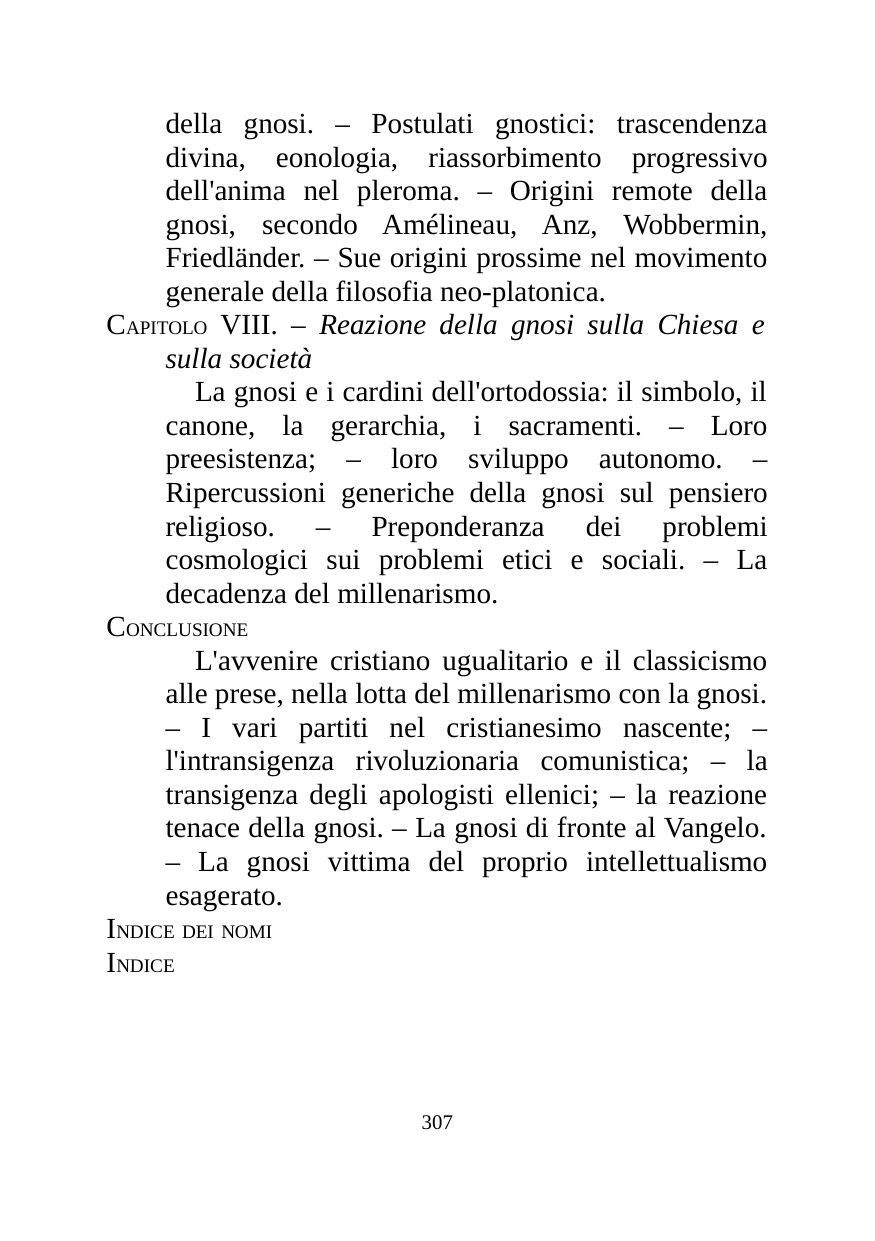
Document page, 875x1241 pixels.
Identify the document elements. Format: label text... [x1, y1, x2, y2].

text Indice dei nomi [106, 911, 768, 945]
text Conclusione [106, 609, 768, 643]
text della gnosi. – Postulati gnostici: trascendenza divina, eonologia, riassorbimento progressivo dell'anima nel pleroma. – Origini remote della gnosi, secondo Amélineau, Anz, Wobbermin, Friedländer. – Sue origini prossime nel movimento generale della filosofia neo-platonica. [165, 106, 768, 307]
text Capitolo VIII. – Reazione della gnosi sulla Chiesa e sulla società [106, 307, 768, 374]
text La gnosi e i cardini dell'ortodossia: il simbolo, il canone, la gerarchia, i sacramenti. – Loro preesistenza; – loro sviluppo autonomo. – Ripercussioni generiche della gnosi sul pensiero religioso. – Preponderanza dei problemi cosmologici sui problemi etici e sociali. – La decadenza del millenarismo. [165, 374, 768, 609]
text L'avvenire cristiano ugualitario e il classicismo alle prese, nella lotta del millenarismo con la gnosi. – I vari partiti nel cristianesimo nascente; – l'intransigenza rivoluzionaria comunistica; – la transigenza degli apologisti ellenici; – la reazione tenace della gnosi. – La gnosi di fronte al Vangelo. – La gnosi vittima del proprio intellettualismo esagerato. [165, 643, 768, 911]
text Indice [106, 945, 768, 978]
